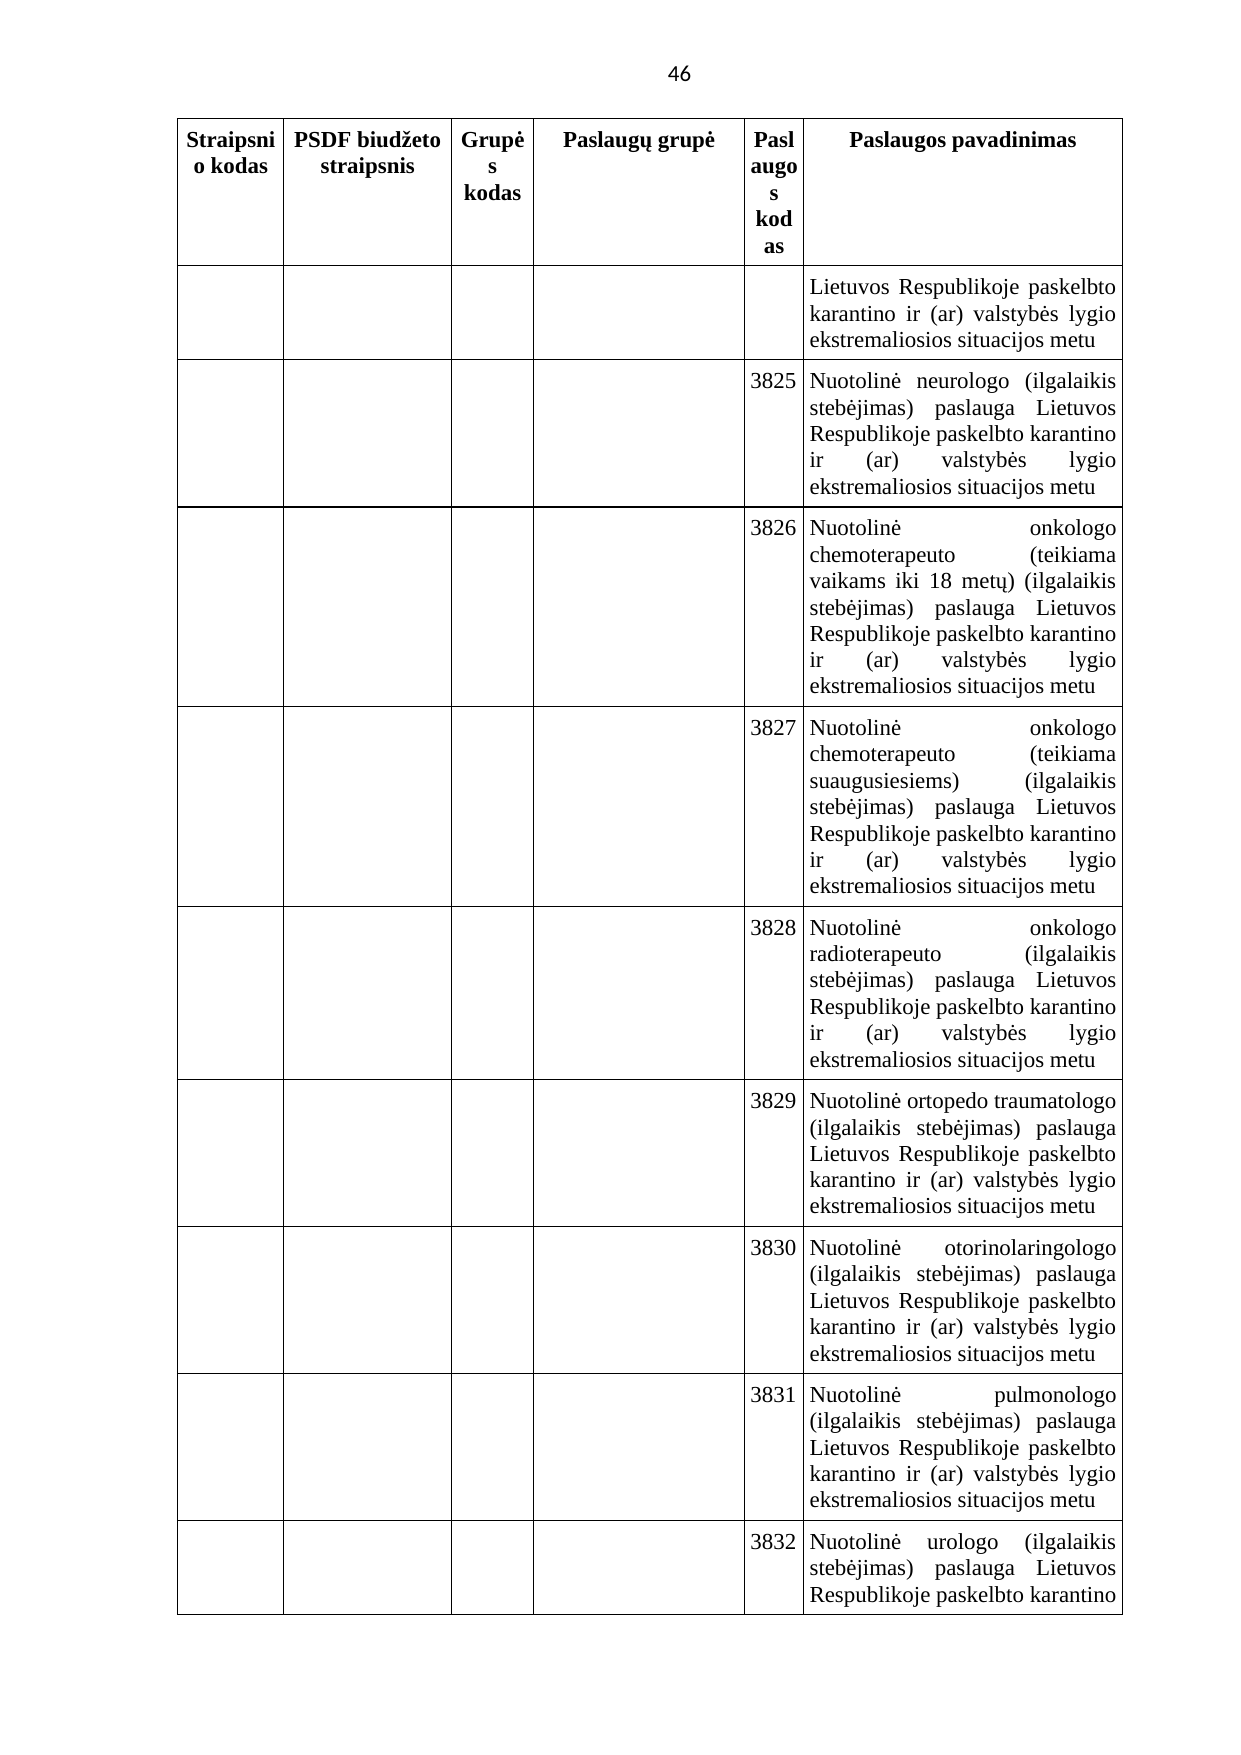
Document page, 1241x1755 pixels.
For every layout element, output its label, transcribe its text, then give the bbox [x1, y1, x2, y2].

table_cell [452, 508, 533, 706]
table_cell [534, 1227, 744, 1373]
table_cell 3826 [745, 508, 803, 706]
table_cell [534, 907, 744, 1079]
table_cell [534, 1374, 744, 1520]
table_cell [534, 508, 744, 706]
table_cell [284, 1374, 451, 1520]
table_cell 3827 [745, 707, 803, 906]
table_cell Nuotolinė ortopedo traumatologo (ilgalaikis stebėjimas) paslauga Lietuvos Respublikoje paskelbto karantino ir (ar) valstybės lygio ekstremaliosios situacijos metu [804, 1080, 1122, 1226]
table_cell [452, 360, 533, 506]
table_cell Nuotolinė onkologo chemoterapeuto (teikiama suaugusiesiems) (ilgalaikis stebėjimas) paslauga Lietuvos Respublikoje paskelbto karantino ir (ar) valstybės lygio ekstremaliosios situacijos metu [804, 707, 1122, 906]
table_header Straipsnio kodas [178, 119, 283, 265]
table_cell 3828 [745, 907, 803, 1079]
table_header Paslaugų grupė [534, 119, 744, 265]
table_cell Nuotolinė pulmonologo (ilgalaikis stebėjimas) paslauga Lietuvos Respublikoje paskelbto karantino ir (ar) valstybės lygio ekstremaliosios situacijos metu [804, 1374, 1122, 1520]
table_cell [452, 266, 533, 359]
table_cell [284, 707, 451, 906]
table_cell [284, 1227, 451, 1373]
table_cell [178, 508, 283, 706]
table_cell 3832 [745, 1521, 803, 1614]
table_cell [284, 907, 451, 1079]
table_header Paslaugos kodas [745, 119, 803, 265]
table_cell [534, 266, 744, 359]
table_cell [452, 1521, 533, 1614]
table_cell [534, 1080, 744, 1226]
table_cell [178, 1227, 283, 1373]
table_header Paslaugos pavadinimas [804, 119, 1122, 265]
table_cell [284, 508, 451, 706]
table_cell [178, 1521, 283, 1614]
table_cell [178, 907, 283, 1079]
table_cell [745, 266, 803, 359]
table_cell Nuotolinė otorinolaringologo (ilgalaikis stebėjimas) paslauga Lietuvos Respublikoje paskelbto karantino ir (ar) valstybės lygio ekstremaliosios situacijos metu [804, 1227, 1122, 1373]
table_cell [178, 266, 283, 359]
table_cell Nuotolinė onkologo chemoterapeuto (teikiama vaikams iki 18 metų) (ilgalaikis stebėjimas) paslauga Lietuvos Respublikoje paskelbto karantino ir (ar) valstybės lygio ekstremaliosios situacijos metu [804, 508, 1122, 706]
table_cell 3829 [745, 1080, 803, 1226]
table_cell Nuotolinė urologo (ilgalaikis stebėjimas) paslauga Lietuvos Respublikoje paskelbto karantino [804, 1521, 1122, 1614]
table_cell [534, 1521, 744, 1614]
table_cell [452, 1080, 533, 1226]
table_cell [284, 266, 451, 359]
table_cell Lietuvos Respublikoje paskelbto karantino ir (ar) valstybės lygio ekstremaliosios situacijos metu [804, 266, 1122, 359]
table_cell [452, 907, 533, 1079]
table_cell [178, 1374, 283, 1520]
table_cell [178, 1080, 283, 1226]
table_cell Nuotolinė onkologo radioterapeuto (ilgalaikis stebėjimas) paslauga Lietuvos Respublikoje paskelbto karantino ir (ar) valstybės lygio ekstremaliosios situacijos metu [804, 907, 1122, 1079]
table_cell [534, 360, 744, 506]
table_header PSDF biudžeto straipsnis [284, 119, 451, 265]
table_cell [452, 1374, 533, 1520]
table_cell [534, 707, 744, 906]
table_cell [284, 360, 451, 506]
table_cell [284, 1521, 451, 1614]
table_cell Nuotolinė neurologo (ilgalaikis stebėjimas) paslauga Lietuvos Respublikoje paskelbto karantino ir (ar) valstybės lygio ekstremaliosios situacijos metu [804, 360, 1122, 506]
table_cell [452, 707, 533, 906]
table_cell [178, 707, 283, 906]
table_cell [284, 1080, 451, 1226]
table_cell [452, 1227, 533, 1373]
table_header Grupės kodas [452, 119, 533, 265]
table_cell 3825 [745, 360, 803, 506]
table_cell 3831 [745, 1374, 803, 1520]
table_cell 3830 [745, 1227, 803, 1373]
table_cell [178, 360, 283, 506]
